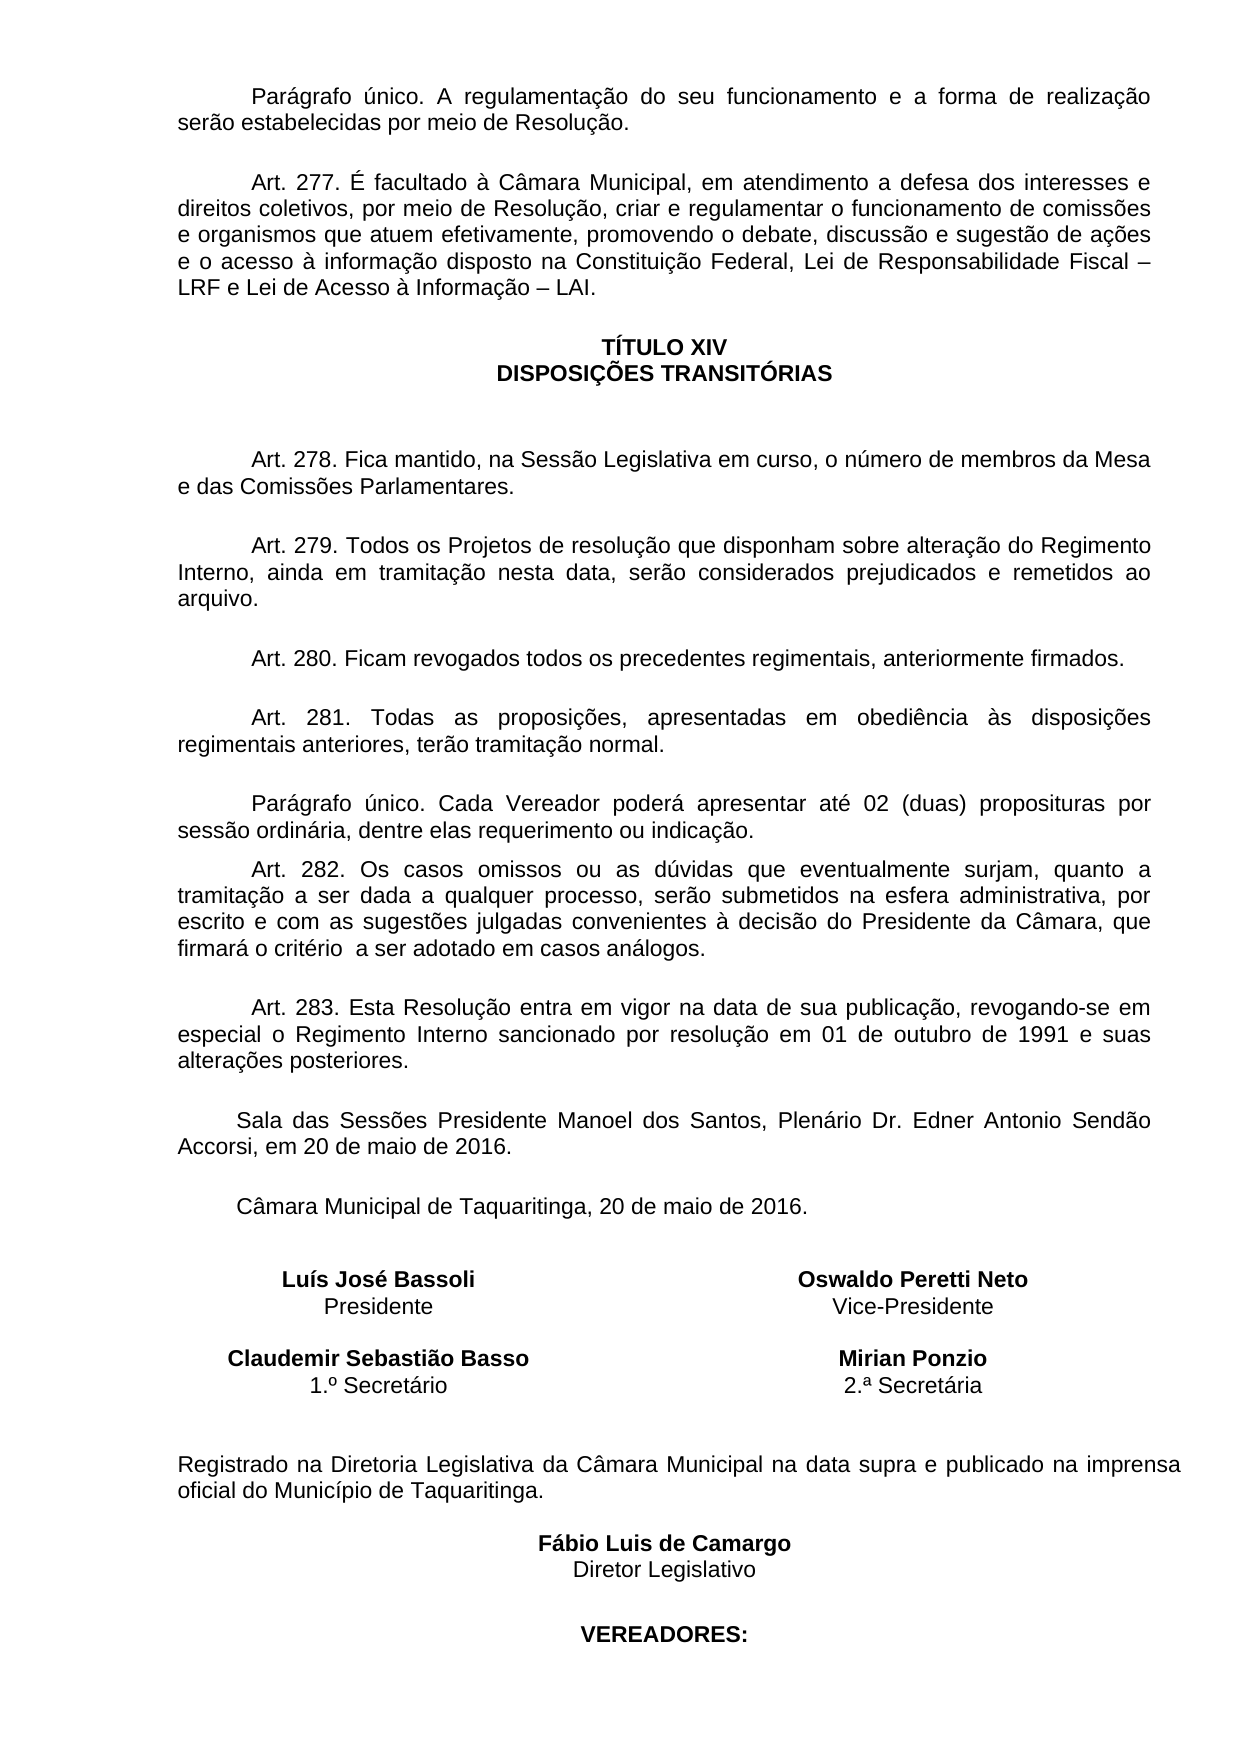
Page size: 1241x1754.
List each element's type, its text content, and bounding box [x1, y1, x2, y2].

text Parágrafo único. Cada Vereador poderá apresentar até 02 (duas) proposituras por sessão ordinária, dentre elas requerimento ou indicação. [177, 790, 1152, 843]
text VEREADORES: [177, 1595, 1152, 1648]
subtitle Art. 281. Todas as proposições, apresentadas em obediência às disposições regimentais anteriores, terão tramitação normal. [177, 704, 1152, 757]
table_header Luís José Bassoli Presidente [166, 1266, 591, 1345]
subtitle Art. 283. Esta Resolução entra em vigor na data de sua publicação, revogando-se em especial o Regimento Interno sancionado por resolução em 01 de outubro de 1991 e suas alterações posteriores. [177, 994, 1152, 1073]
subtitle Art. 278. Fica mantido, na Sessão Legislativa em curso, o número de membros da Mesa e das Comissões Parlamentares. [177, 446, 1152, 499]
subtitle Sala das Sessões Presidente Manoel dos Santos, Plenário Dr. Edner Antonio Sendão Accorsi, em 20 de maio de 2016. [177, 1107, 1152, 1159]
table_cell Claudemir Sebastião Basso 1.º Secretário [166, 1345, 591, 1424]
table_cell Mirian Ponzio 2.ª Secretária [674, 1345, 1152, 1424]
table_header Oswaldo Peretti Neto Vice-Presidente [674, 1266, 1152, 1345]
table_cell [591, 1345, 674, 1424]
table_header [591, 1266, 674, 1345]
text Registrado na Diretoria Legislativa da Câmara Municipal na data supra e publicado na imprensa oficial do Município de Taquaritinga. [177, 1424, 1181, 1503]
text Fábio Luis de Camargo Diretor Legislativo [177, 1503, 1152, 1583]
subtitle TÍTULO XIV DISPOSIÇÕES TRANSITÓRIAS [177, 334, 1152, 413]
subtitle Art. 280. Ficam revogados todos os precedentes regimentais, anteriormente firmados. [177, 645, 1152, 671]
subtitle Art. 279. Todos os Projetos de resolução que disponham sobre alteração do Regimento Interno, ainda em tramitação nesta data, serão considerados prejudicados e remetidos ao arquivo. [177, 532, 1152, 611]
subtitle Câmara Municipal de Taquaritinga, 20 de maio de 2016. [177, 1193, 1152, 1246]
subtitle Art. 282. Os casos omissos ou as dúvidas que eventualmente surjam, quanto a tramitação a ser dada a qualquer processo, serão submetidos na esfera administrativa, por escrito e com as sugestões julgadas convenientes à decisão do Presidente da Câmara, que firmará o critério a ser adotado em casos análogos. [177, 856, 1152, 961]
text Art. 277. É facultado à Câmara Municipal, em atendimento a defesa dos interesses e direitos coletivos, por meio de Resolução, criar e regulamentar o funcionamento de comissões e organismos que atuem efetivamente, promovendo o debate, discussão e sugestão de ações e o acesso à informação disposto na Constituição Federal, Lei de Responsabilidade Fiscal – LRF e Lei de Acesso à Informação – LAI. [177, 169, 1152, 301]
subtitle Parágrafo único. A regulamentação do seu funcionamento e a forma de realização serão estabelecidas por meio de Resolução. [177, 83, 1152, 135]
